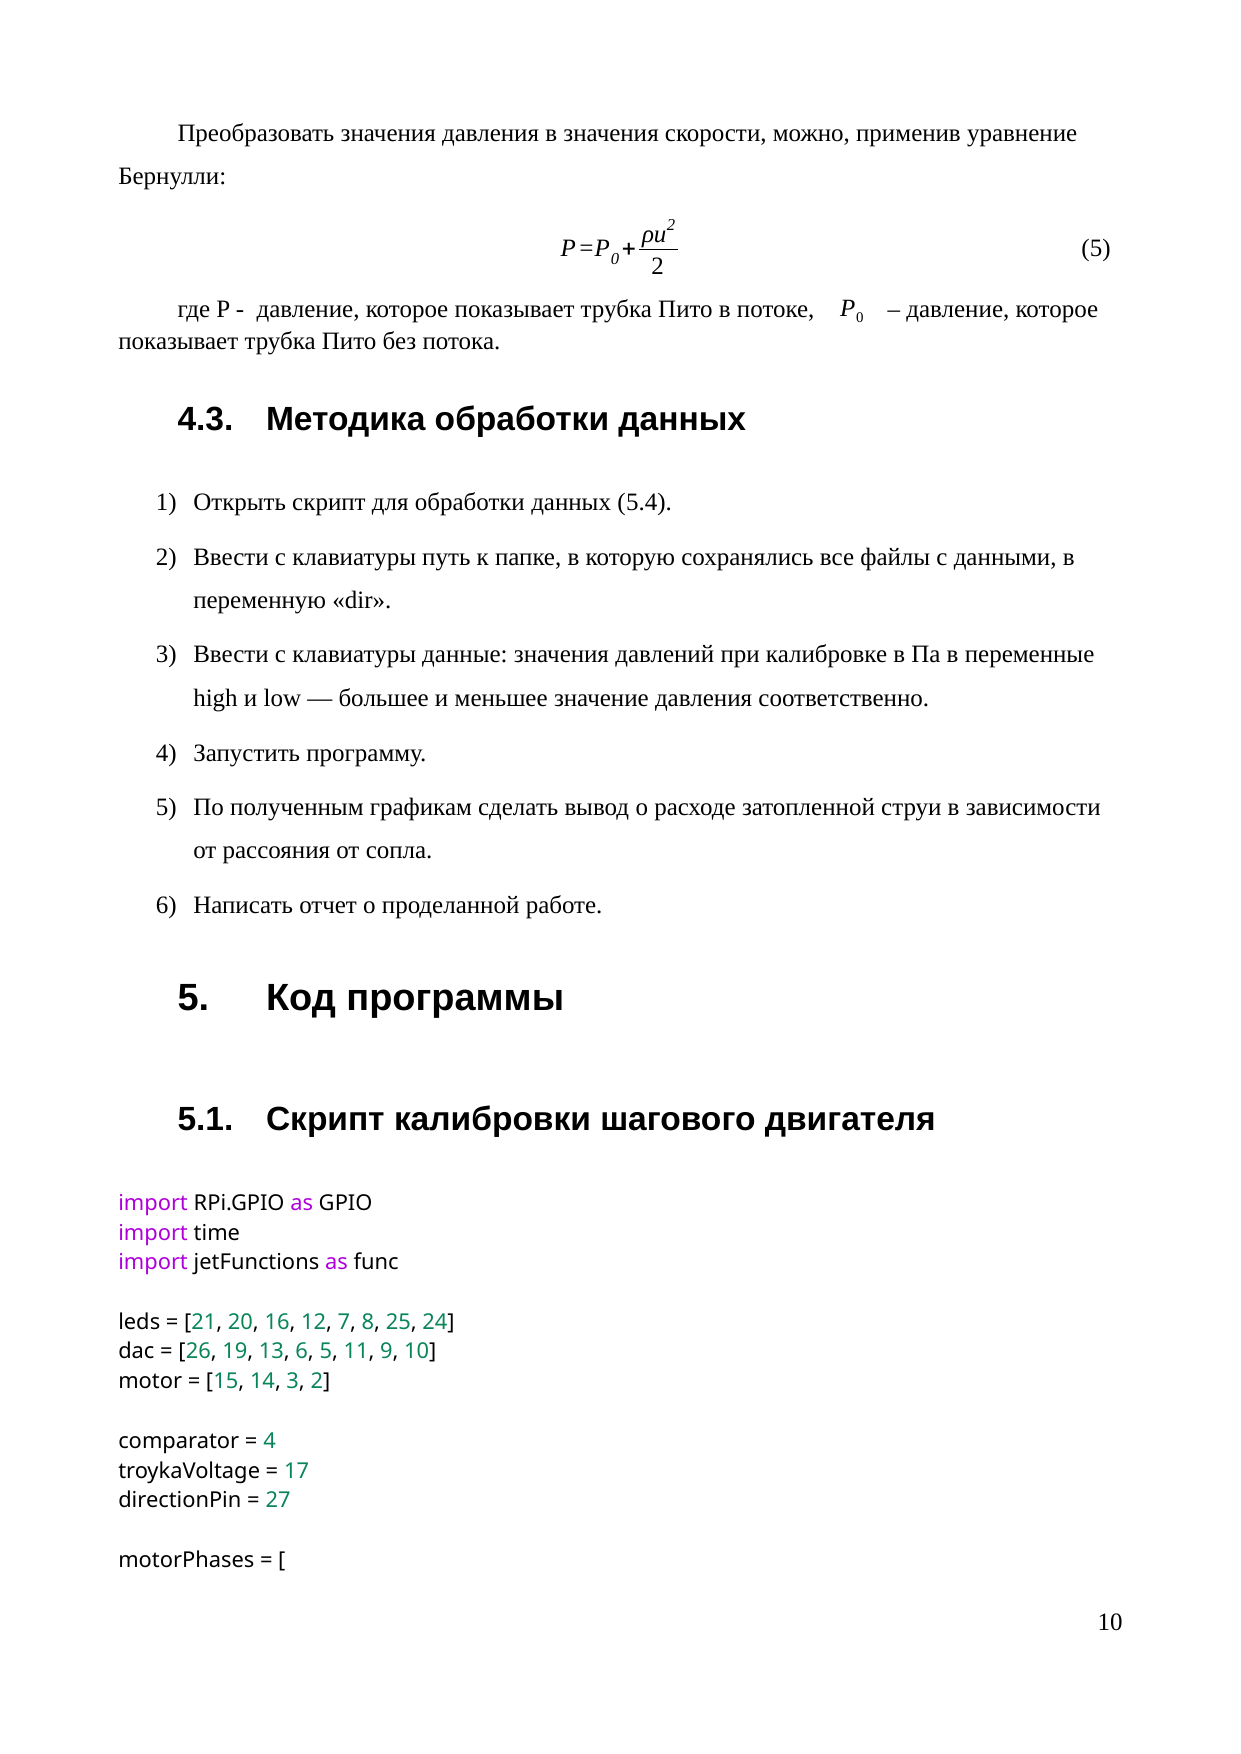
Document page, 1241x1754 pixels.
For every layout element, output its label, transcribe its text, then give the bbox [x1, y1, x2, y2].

text comparator = 4 [118, 1425, 1122, 1454]
list Ввести с клавиатуры данные: значения давлений при калибровке в Па в переменные high и low — большее и меньшее значение давления соответственно. [156, 639, 1122, 711]
list Запустить программу. [156, 738, 1122, 766]
text import time [118, 1216, 1122, 1246]
subtitle Скрипт калибровки шагового двигателя [118, 1099, 1122, 1138]
list Ввести с клавиатуры путь к папке, в которую сохранялись все файлы с данными, в переменную «dir». [156, 542, 1122, 613]
text (5) [687, 216, 1110, 279]
text motor = [15, 14, 3, 2] [118, 1365, 1122, 1395]
list По полученным графикам сделать вывод о расходе затопленной струи в зависимости от рассояния от сопла. [156, 792, 1122, 864]
text troykaVoltage = 17 [118, 1454, 1122, 1484]
list Написать отчет о проделанной работе. [156, 891, 1122, 919]
text где P - давление, которое показывает трубка Пито в потоке, – давление, которое показывает трубка Пито без потока. [118, 294, 1110, 355]
text motorPhases = [ [118, 1544, 1122, 1574]
text import RPi.GPIO as GPIO [118, 1187, 1122, 1216]
text dac = [26, 19, 13, 6, 5, 11, 9, 10] [118, 1336, 1122, 1365]
subtitle Код программы [118, 975, 1122, 1018]
text leds = [21, 20, 16, 12, 7, 8, 25, 24] [118, 1306, 1122, 1336]
list Открыть скрипт для обработки данных (5.4). [156, 487, 1122, 515]
subtitle Методика обработки данных [118, 399, 1122, 438]
text [118, 216, 553, 279]
text directionPin = 27 [118, 1484, 1122, 1514]
text Преобразовать значения давления в значения скорости, можно, применив уравнение Бернулли: [118, 118, 1122, 190]
text import jetFunctions as func [118, 1246, 1122, 1276]
